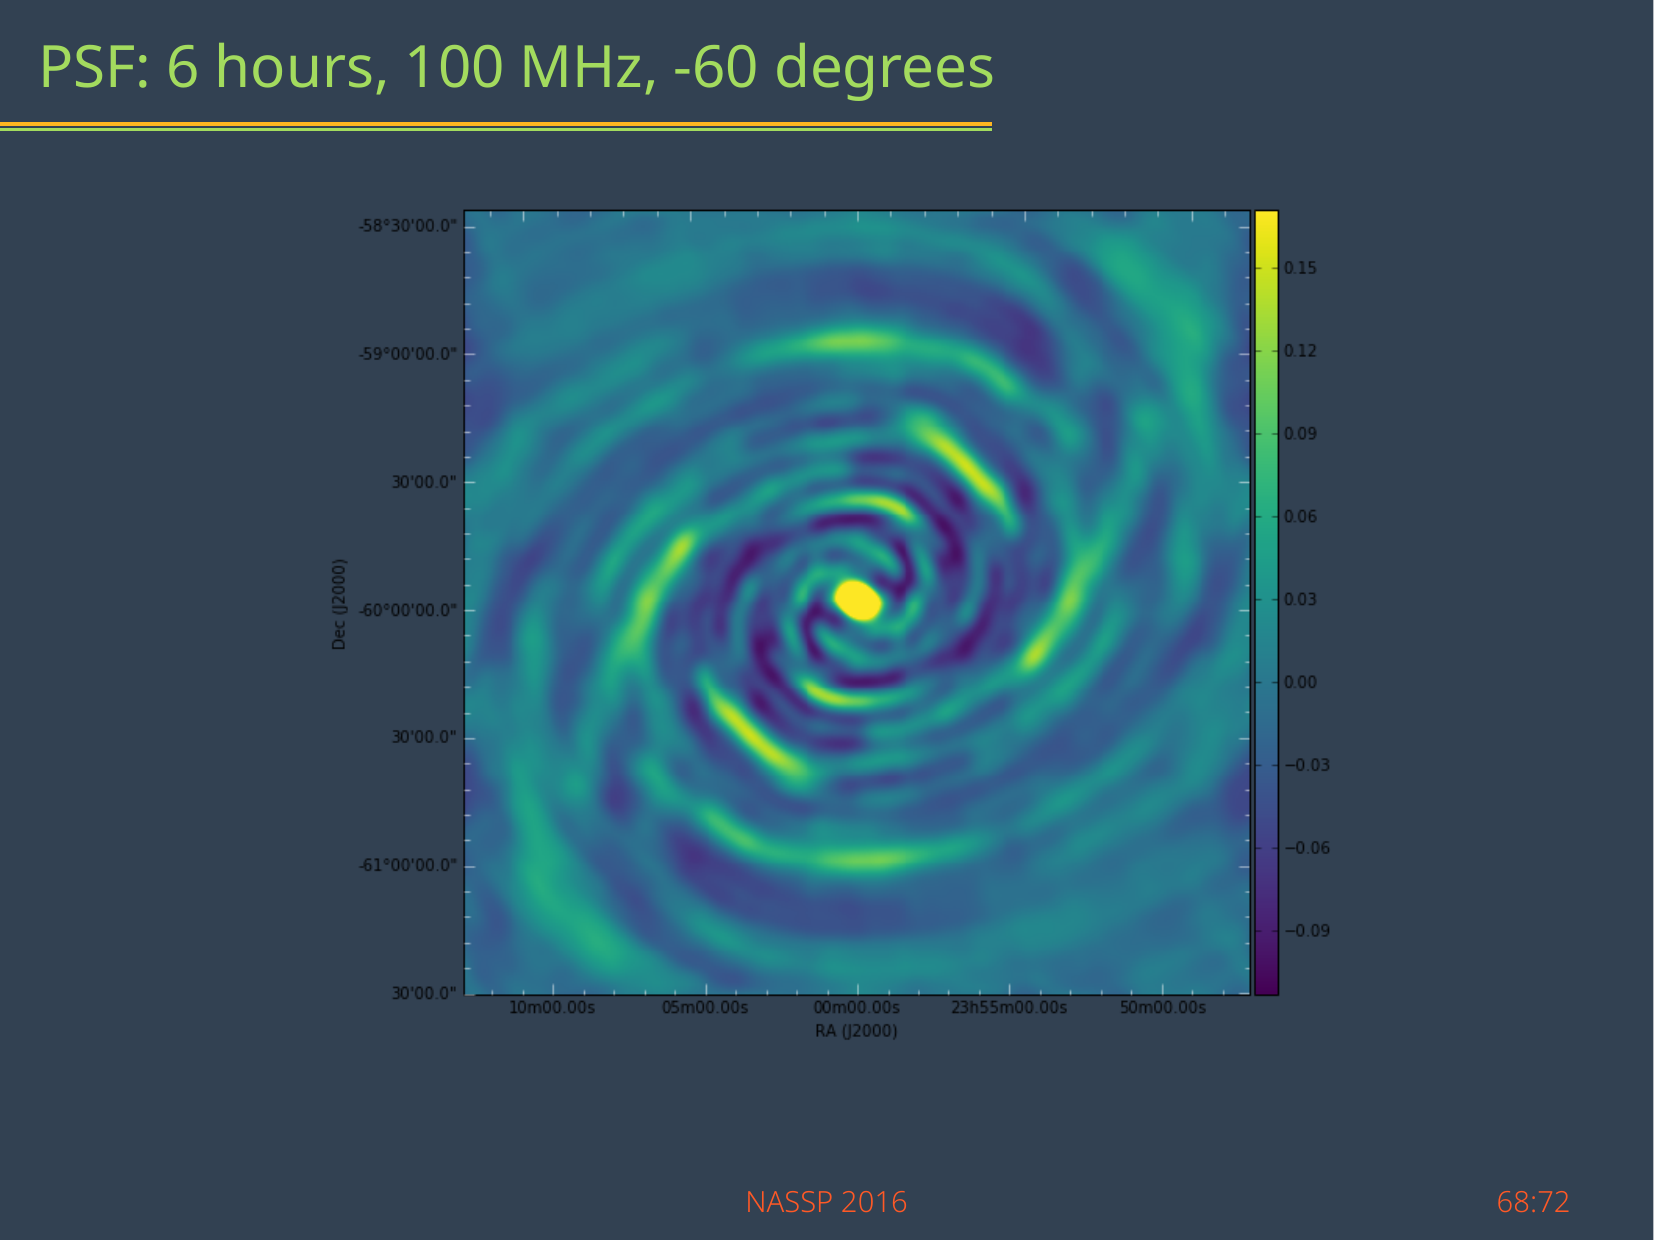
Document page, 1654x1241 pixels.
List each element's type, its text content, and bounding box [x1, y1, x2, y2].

text_box PSF: 6 hours, 100 MHz, -60 degrees [23, 17, 1182, 103]
picture [323, 199, 1342, 1051]
